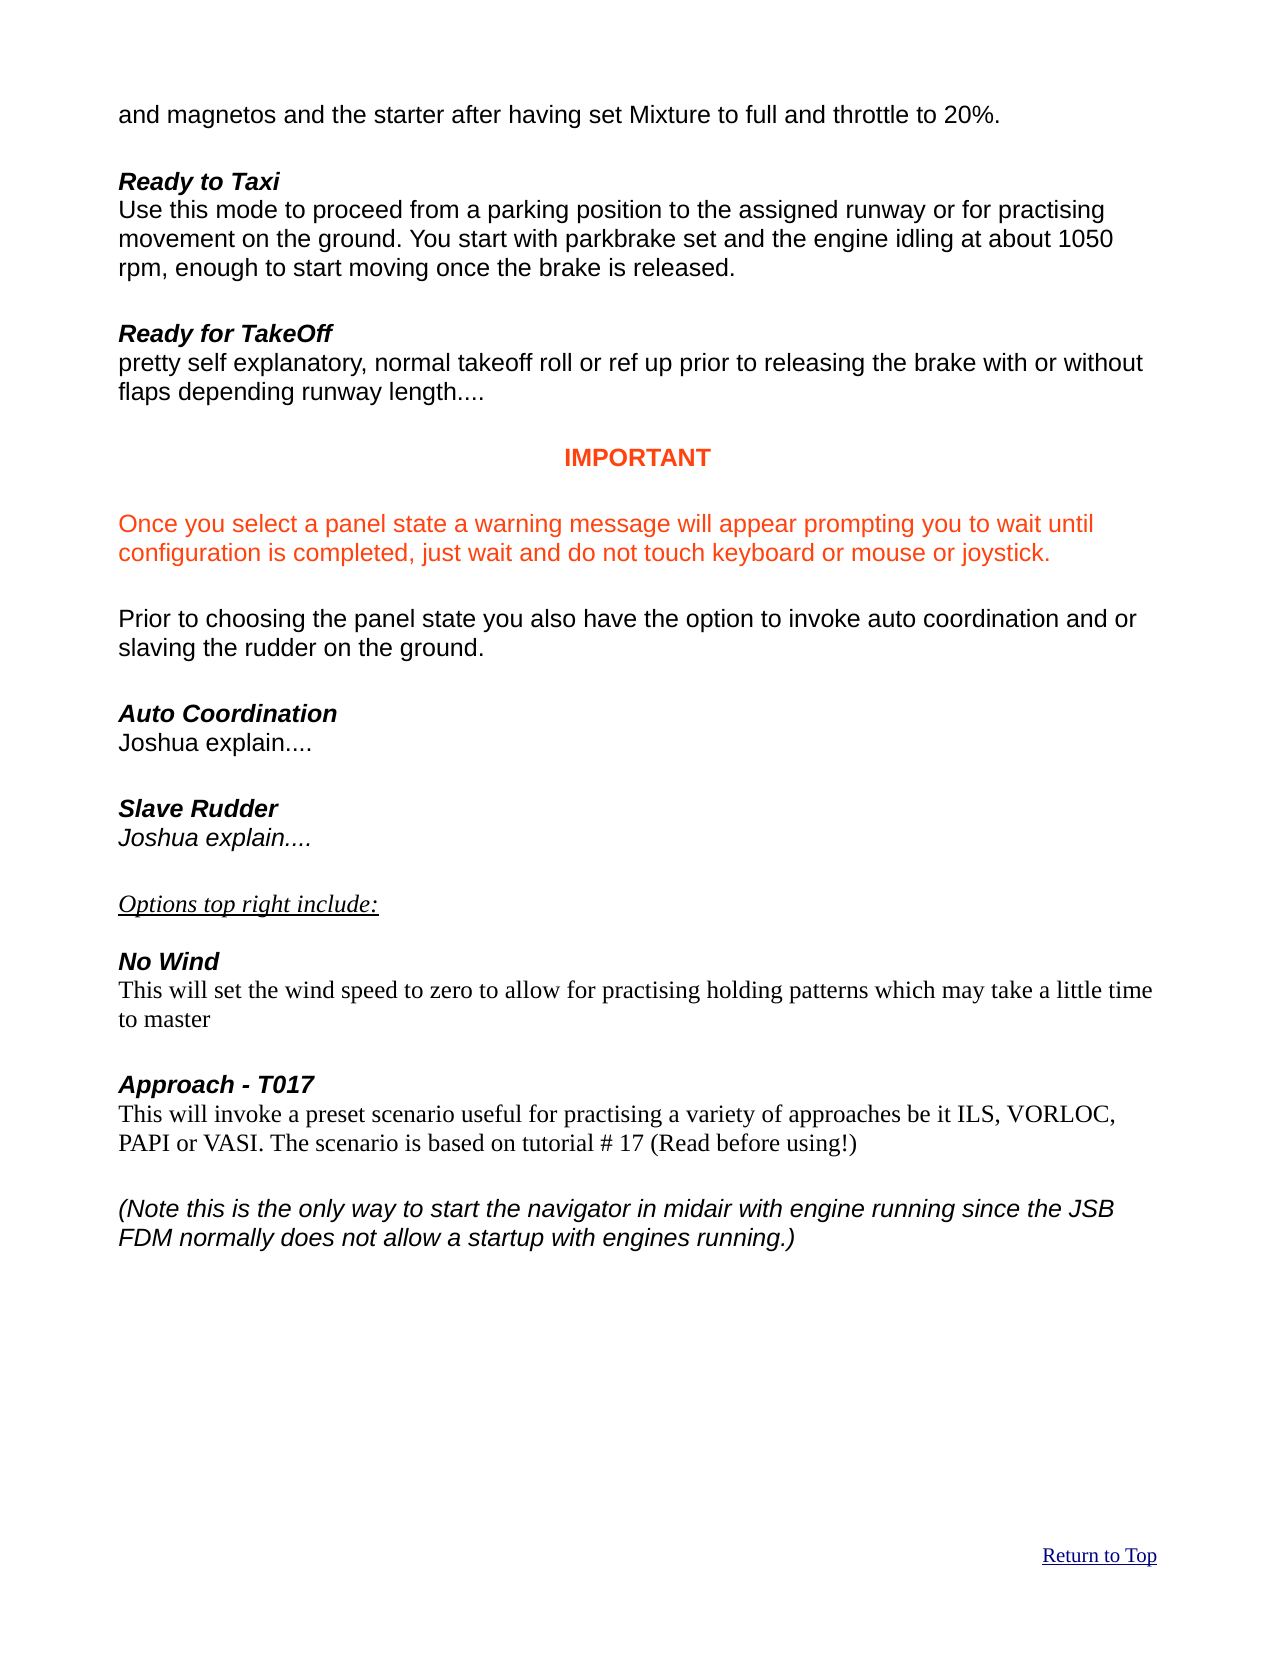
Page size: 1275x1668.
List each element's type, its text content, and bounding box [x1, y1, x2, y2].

text Ready to Taxi Use this mode to proceed from a parking position to the assigned runway or for practising movement on the ground. You start with parkbrake set and the engine idling at about 1050 rpm, enough to start moving once the brake is released. [118, 167, 1157, 282]
text (Note this is the only way to start the navigator in midair with engine running since the JSB FDM normally does not allow a startup with engines running.) [118, 1194, 1157, 1252]
text Approach - T017 This will invoke a preset scenario useful for practising a variety of approaches be it ILS, VORLOC, PAPI or VASI. The scenario is based on tutorial # 17 (Read before using!) [118, 1070, 1157, 1157]
text IMPORTANT [118, 443, 1157, 472]
text and magnetos and the starter after having set Mixture to full and throttle to 20%. [118, 100, 1157, 129]
text Ready for TakeOff pretty self explanatory, normal takeoff roll or ref up prior to releasing the brake with or without flaps depending runway length.... [118, 319, 1157, 405]
text Slave Rudder Joshua explain.... [118, 794, 1157, 852]
text Prior to choosing the panel state you also have the option to invoke auto coordination and or slaving the rudder on the ground. [118, 604, 1157, 662]
text Auto Coordination Joshua explain.... [118, 699, 1157, 757]
text Options top right include: No Wind This will set the wind speed to zero to allow for practising holding patterns which may take a little time to master [118, 889, 1157, 1033]
text Once you select a panel state a warning message will appear prompting you to wait until configuration is completed, just wait and do not touch keyboard or mouse or joystick. [118, 509, 1157, 567]
